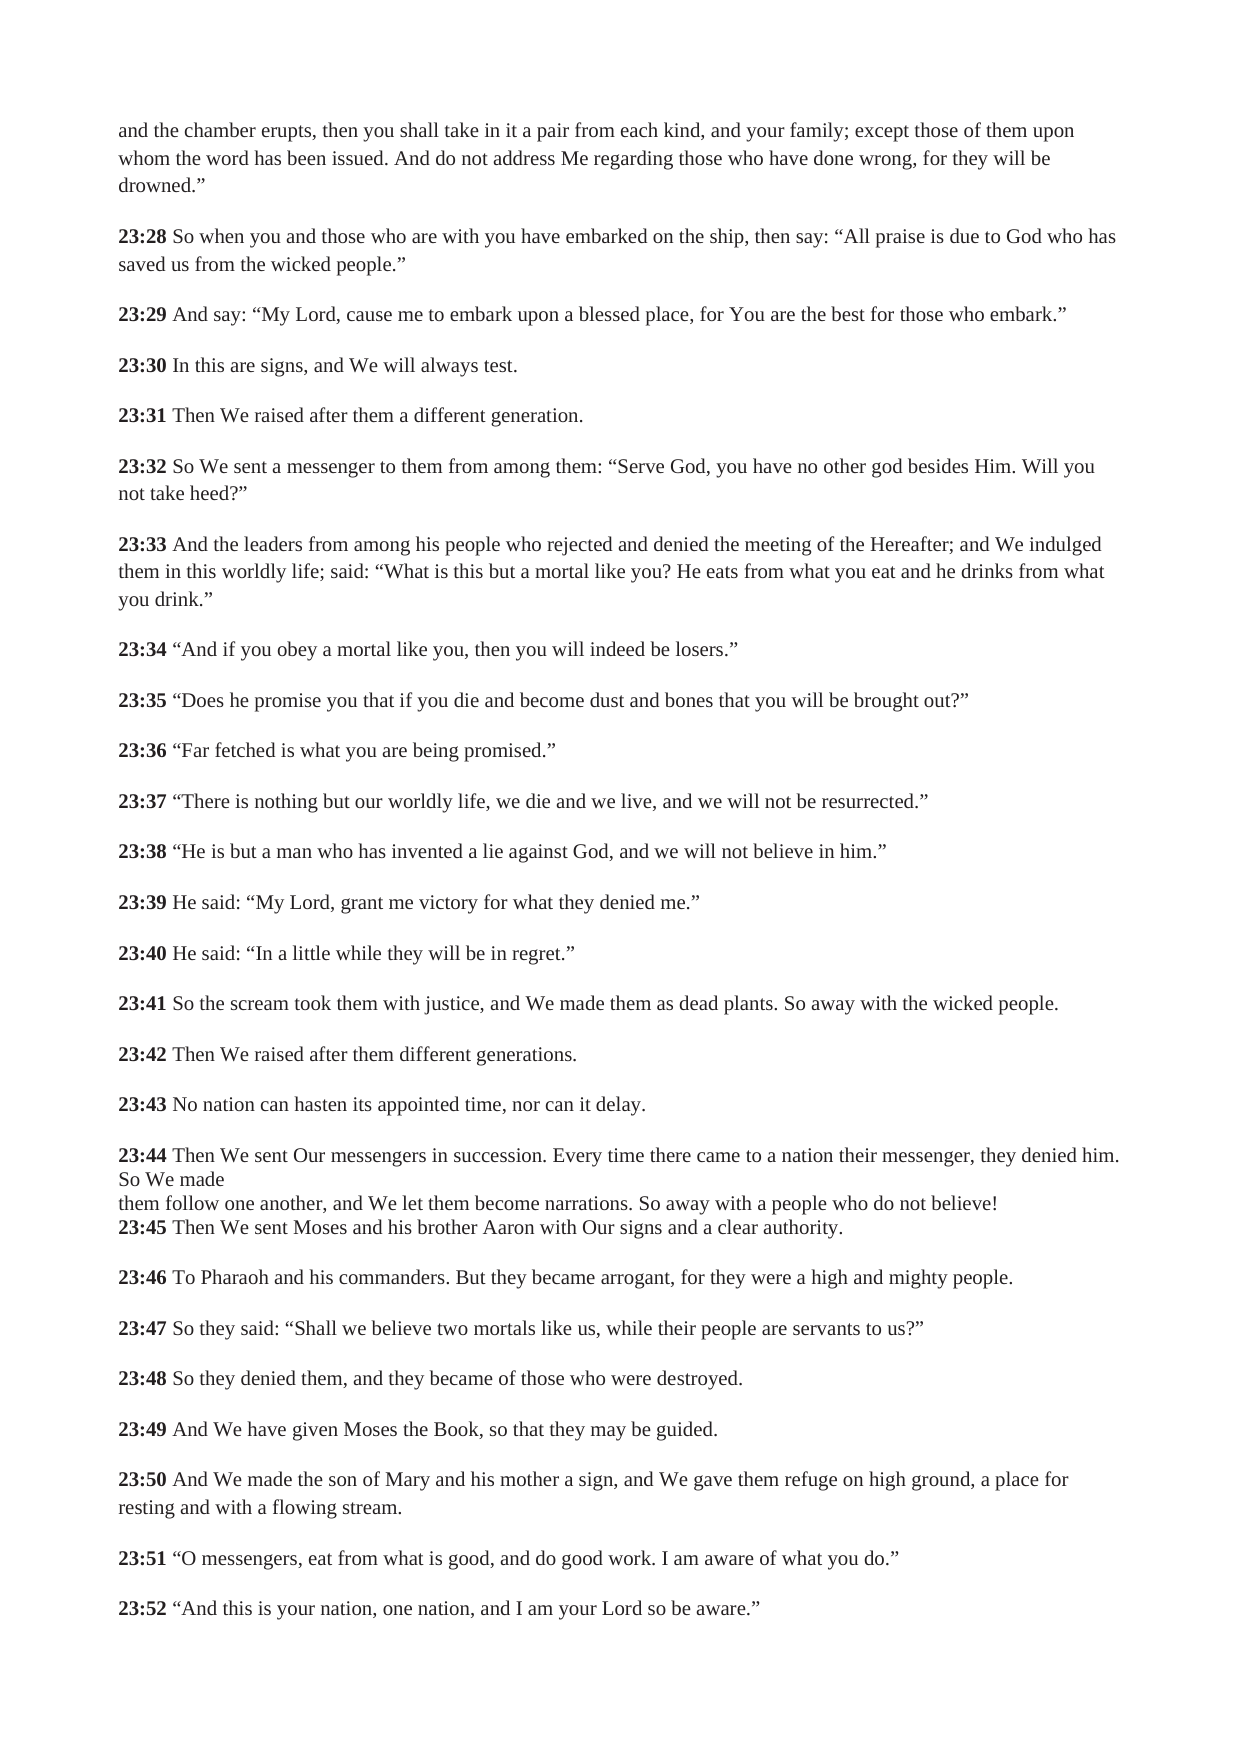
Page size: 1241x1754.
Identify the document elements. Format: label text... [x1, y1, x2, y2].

text 23:51 “O messengers, eat from what is good, and do good work. I am aware of what you do.” [118, 1546, 1122, 1569]
text 23:49 And We have given Moses the Book, so that they may be guided. [118, 1417, 1122, 1441]
text 23:29 And say: “My Lord, cause me to embark upon a blessed place, for You are the best for those who embark.” [118, 302, 1122, 326]
text them follow one another, and We let them become narrations. So away with a people who do not believe! [118, 1191, 1122, 1215]
text 23:41 So the scream took them with justice, and We made them as dead plants. So away with the wicked people. [118, 991, 1122, 1015]
text 23:50 And We made the son of Mary and his mother a sign, and We gave them refuge on high ground, a place for resting and with a flowing stream. [118, 1467, 1122, 1519]
text 23:39 He said: “My Lord, grant me victory for what they denied me.” [118, 890, 1122, 914]
text 23:48 So they denied them, and they became of those who were de­stroyed. [118, 1366, 1122, 1390]
text 23:46 To Pharaoh and his commanders. But they became arrogant, for they were a high and mighty people. [118, 1265, 1122, 1289]
text 23:40 He said: “In a little while they will be in regret.” [118, 941, 1122, 964]
text 23:52 “And this is your nation, one nation, and I am your Lord so be aware.” [118, 1596, 1122, 1620]
text 23:45 Then We sent Moses and his brother Aaron with Our signs and a clear authority. [118, 1215, 1122, 1239]
text 23:31 Then We raised after them a different generation. [118, 403, 1122, 427]
text 23:32 So We sent a messenger to them from among them: “Serve God, you have no other god besides Him. Will you not take heed?” [118, 453, 1122, 505]
text 23:28 So when you and those who are with you have embarked on the ship, then say: “All praise is due to God who has saved us from the wicked people.” [118, 224, 1122, 276]
text 23:38 “He is but a man who has invented a lie against God, and we will not believe in him.” [118, 839, 1122, 863]
text and the chamber erupts, then you shall take in it a pair from each kind, and your family; except those of them upon whom the word has been issued. And do not address Me regarding those who have done wrong, for they will be drowned.” [118, 118, 1122, 197]
text 23:43 No nation can hasten its appointed time, nor can it delay. [118, 1092, 1122, 1116]
text 23:47 So they said: “Shall we believe two mortals like us, while their people are servants to us?” [118, 1316, 1122, 1340]
text 23:37 “There is nothing but our worldly life, we die and we live, and we will not be resurrected.” [118, 789, 1122, 813]
text 23:33 And the leaders from among his people who rejected and denied the meeting of the Hereafter; and We indulged them in this worldly life; said: “What is this but a mortal like you? He eats from what you eat and he drinks from what you drink.” [118, 532, 1122, 611]
text 23:36 “Far fetched is what you are being promised.” [118, 738, 1122, 762]
text 23:34 “And if you obey a mortal like you, then you will indeed be losers.” [118, 637, 1122, 661]
text 23:42 Then We raised after them different generations. [118, 1042, 1122, 1066]
text 23:44 Then We sent Our messengers in succession. Every time there came to a nation their messenger, they denied him. So We made [118, 1143, 1122, 1191]
text 23:30 In this are signs, and We will always test. [118, 352, 1122, 377]
text 23:35 “Does he promise you that if you die and become dust and bones that you will be brought out?” [118, 688, 1122, 712]
